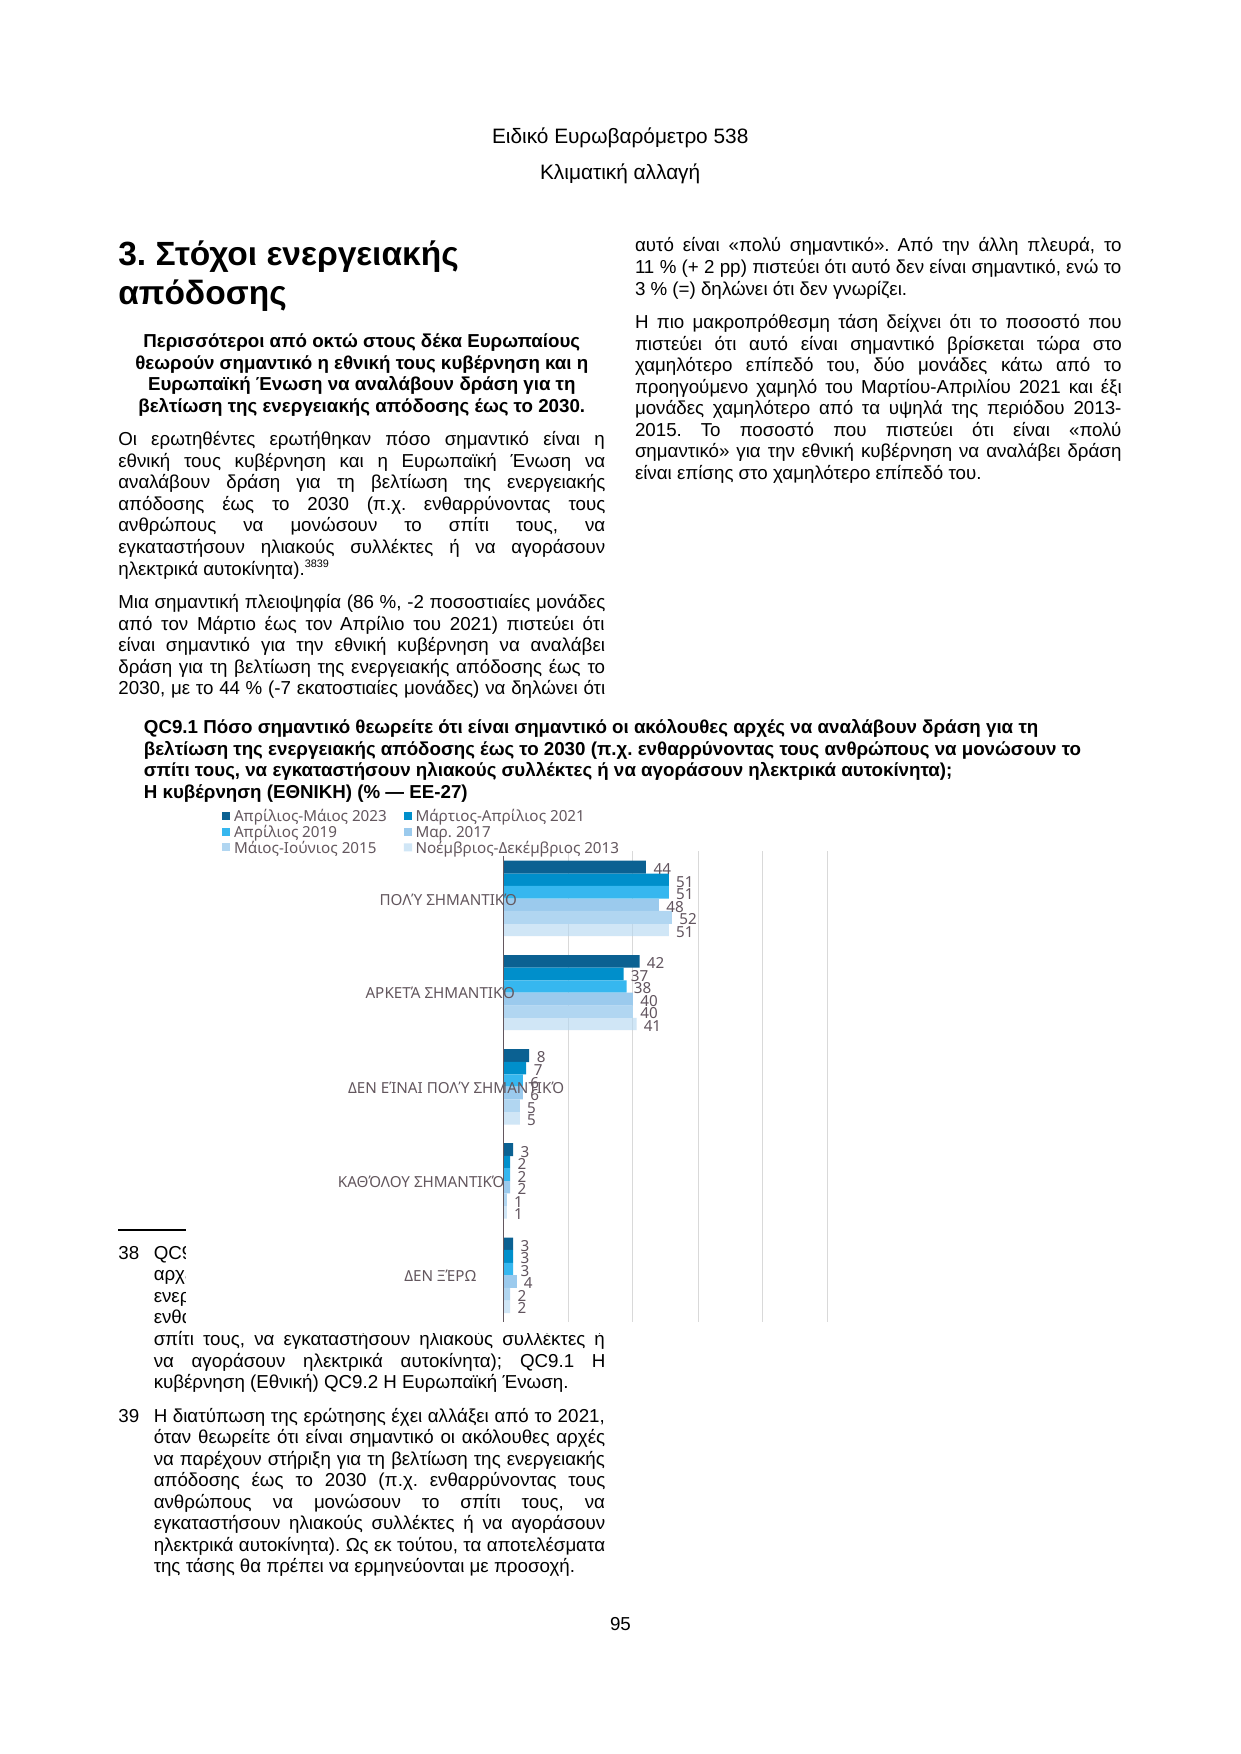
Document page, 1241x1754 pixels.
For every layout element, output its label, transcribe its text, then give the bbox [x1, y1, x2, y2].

text QC9. Πόσο σημαντικό θεωρείτε ότι είναι οι ακόλουθες αρχές να αναλάβουν δράση για τη βελτίωση της ενεργειακής απόδοσης έως το 2030 (π.χ. ενθαρρύνοντας τους ανθρώπους να μονώσουν το σπίτι τους, να εγκαταστήσουν ηλιακούς συλλέκτες ή να αγοράσουν ηλεκτρικά αυτοκίνητα); QC9.1 Η κυβέρνηση (Εθνική) QC9.2 Η Ευρωπαϊκή Ένωση. [118, 1242, 605, 1392]
text Οι ερωτηθέντες ερωτήθηκαν πόσο σημαντικό είναι η εθνική τους κυβέρνηση και η Ευρωπαϊκή Ένωση να αναλάβουν δράση για τη βελτίωση της ενεργειακής απόδοσης έως το 2030 (π.χ. ενθαρρύνοντας τους ανθρώπους να μονώσουν το σπίτι τους, να εγκαταστήσουν ηλιακούς συλλέκτες ή να αγοράσουν ηλεκτρικά αυτοκίνητα). [118, 428, 605, 579]
text Η διατύπωση της ερώτησης έχει αλλάξει από το 2021, όταν θεωρείτε ότι είναι σημαντικό οι ακόλουθες αρχές να παρέχουν στήριξη για τη βελτίωση της ενεργειακής απόδοσης έως το 2030 (π.χ. ενθαρρύνοντας τους ανθρώπους να μονώσουν το σπίτι τους, να εγκαταστήσουν ηλιακούς συλλέκτες ή να αγοράσουν ηλεκτρικά αυτοκίνητα). Ως εκ τούτου, τα αποτελέσματα της τάσης θα πρέπει να ερμηνεύονται με προσοχή. [118, 1404, 605, 1577]
text αυτό είναι «πολύ σημαντικό». Από την άλλη πλευρά, το 11 % (+ 2 pp) πιστεύει ότι αυτό δεν είναι σημαντικό, ενώ το 3 % (=) δηλώνει ότι δεν γνωρίζει. [635, 234, 1122, 299]
text Μια σημαντική πλειοψηφία (86 %, -2 ποσοστιαίες μονάδες από τον Μάρτιο έως τον Απρίλιο του 2021) πιστεύει ότι είναι σημαντικό για την εθνική κυβέρνηση να αναλάβει δράση για τη βελτίωση της ενεργειακής απόδοσης έως το 2030, με το 44 % (-7 εκατοστιαίες μονάδες) να δηλώνει ότι [118, 591, 605, 699]
subtitle 3. Στόχοι ενεργειακής απόδοσης [118, 234, 605, 311]
text Περισσότεροι από οκτώ στους δέκα Ευρωπαίους θεωρούν σημαντικό η εθνική τους κυβέρνηση και η Ευρωπαϊκή Ένωση να αναλάβουν δράση για τη βελτίωση της ενεργειακής απόδοσης έως το 2030. [118, 330, 605, 416]
text Η πιο μακροπρόθεσμη τάση δείχνει ότι το ποσοστό που πιστεύει ότι αυτό είναι σημαντικό βρίσκεται τώρα στο χαμηλότερο επίπεδό του, δύο μονάδες κάτω από το προηγούμενο χαμηλό του Μαρτίου-Απριλίου 2021 και έξι μονάδες χαμηλότερο από τα υψηλά της περιόδου 2013-2015. Το ποσοστό που πιστεύει ότι είναι «πολύ σημαντικό» για την εθνική κυβέρνηση να αναλάβει δράση είναι επίσης στο χαμηλότερο επίπεδό του. [635, 311, 1122, 483]
